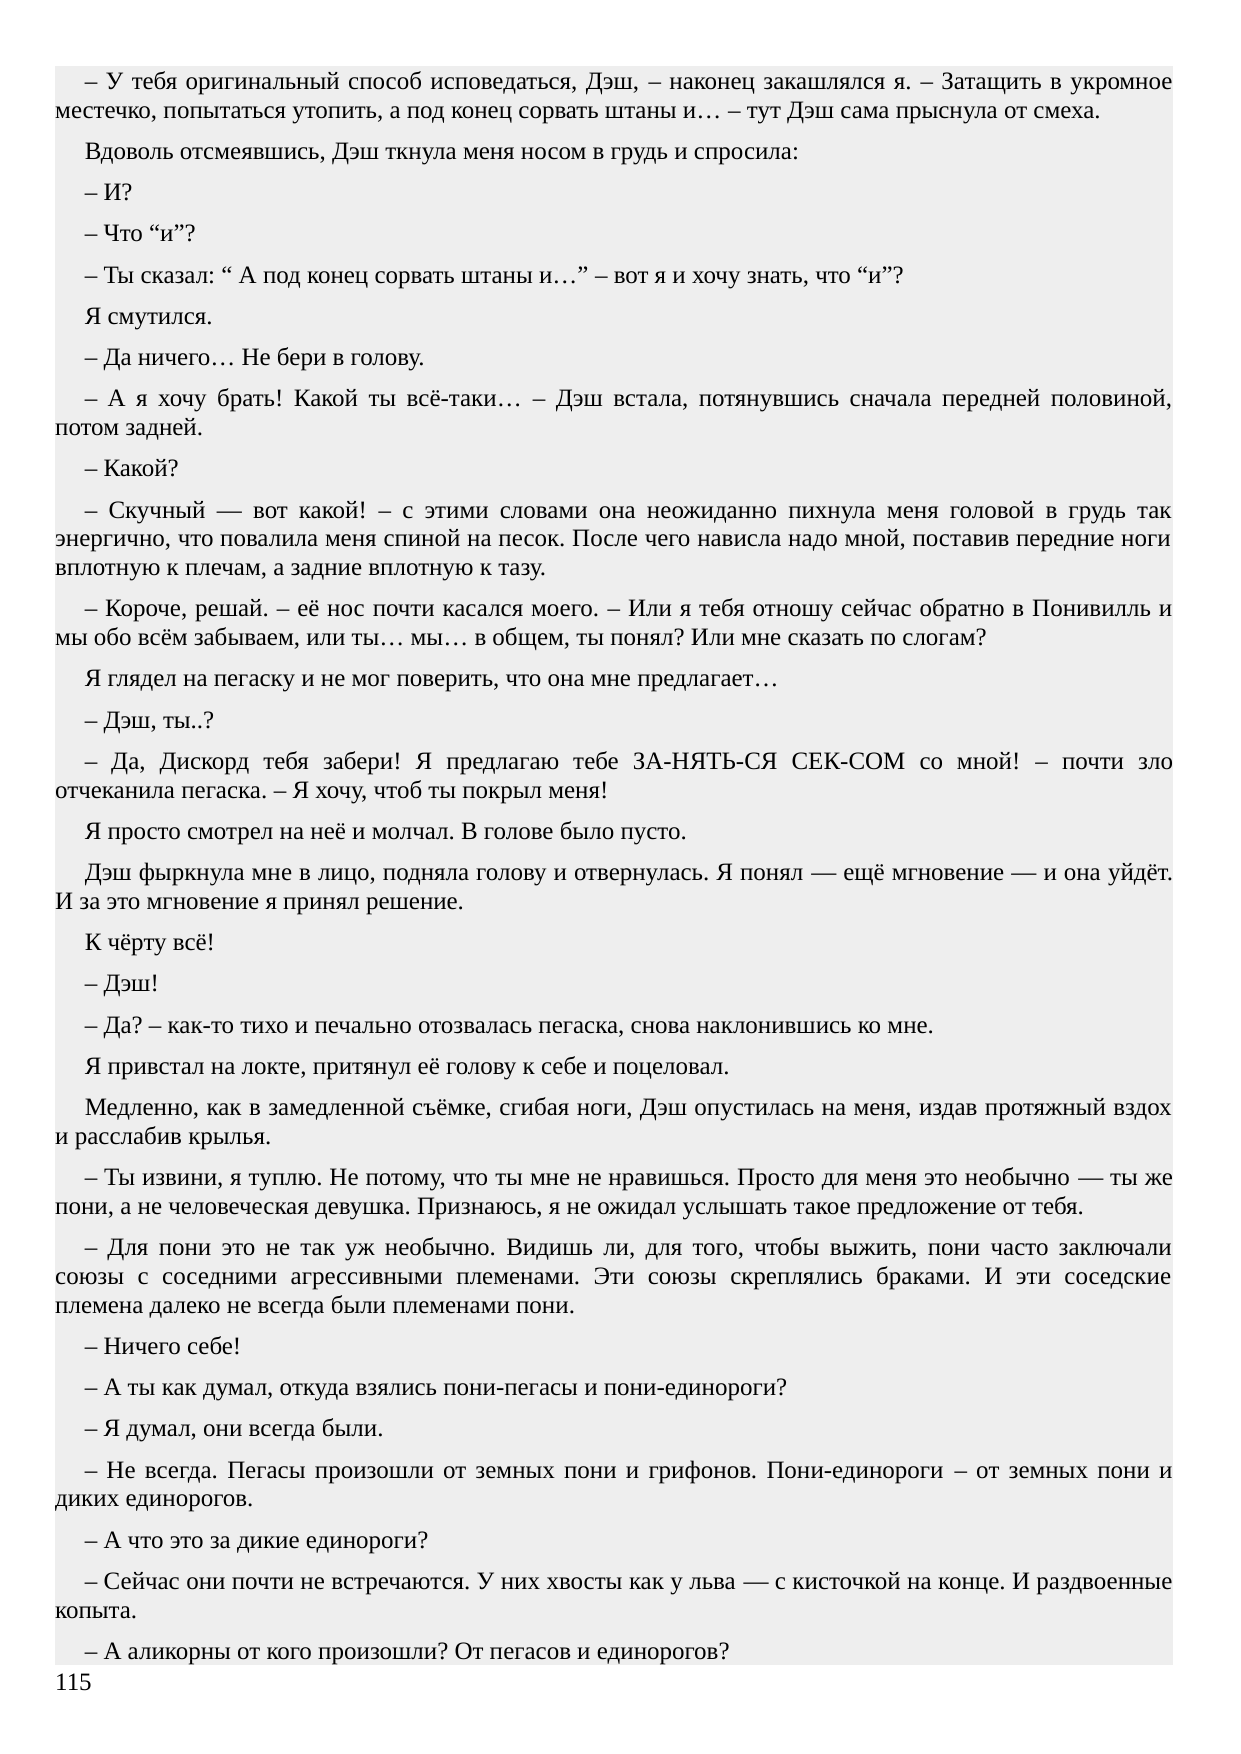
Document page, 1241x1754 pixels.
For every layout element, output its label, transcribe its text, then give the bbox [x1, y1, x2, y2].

text К чёрту всё! [55, 927, 1173, 956]
text Я просто смотрел на неё и молчал. В голове было пусто. [55, 816, 1173, 845]
text Медленно, как в замедленной съёмке, сгибая ноги, Дэш опустилась на меня, издав протяжный вздох и расслабив крылья. [55, 1092, 1173, 1150]
text – Короче, решай. – её нос почти касался моего. – Или я тебя отношу сейчас обратно в Понивилль и мы обо всём забываем, или ты… мы… в общем, ты понял? Или мне сказать по слогам? [55, 593, 1173, 651]
text – Сейчас они почти не встречаются. У них хвосты как у льва — с кисточкой на конце. И раздвоенные копыта. [55, 1566, 1173, 1623]
text – Ты извини, я туплю. Не потому, что ты мне не нравишься. Просто для меня это необычно — ты же пони, а не человеческая девушка. Признаюсь, я не ожидал услышать такое предложение от тебя. [55, 1162, 1173, 1220]
text – Для пони это не так уж необычно. Видишь ли, для того, чтобы выжить, пони часто заключали союзы с соседними агрессивными племенами. Эти союзы скреплялись браками. И эти соседские племена далеко не всегда были племенами пони. [55, 1232, 1173, 1318]
text Дэш фыркнула мне в лицо, подняла голову и отвернулась. Я понял — ещё мгновение — и она уйдёт. И за это мгновение я принял решение. [55, 857, 1173, 915]
text Я глядел на пегаску и не мог поверить, что она мне предлагает… [55, 663, 1173, 692]
text Я смутился. [55, 301, 1173, 330]
text – А я хочу брать! Какой ты всё-таки… – Дэш встала, потянувшись сначала передней половиной, потом задней. [55, 383, 1173, 441]
text – А что это за дикие единороги? [55, 1525, 1173, 1553]
text – И? [55, 177, 1173, 206]
text – А ты как думал, откуда взялись пони-пегасы и пони-единороги? [55, 1372, 1173, 1401]
text – Да ничего… Не бери в голову. [55, 342, 1173, 371]
text – Скучный — вот какой! – с этими словами она неожиданно пихнула меня головой в грудь так энергично, что повалила меня спиной на песок. После чего нависла надо мной, поставив передние ноги вплотную к плечам, а задние вплотную к тазу. [55, 495, 1173, 581]
text – Какой? [55, 453, 1173, 482]
text – Ты сказал: “ А под конец сорвать штаны и…” – вот я и хочу знать, что “и”? [55, 260, 1173, 288]
text – У тебя оригинальный способ исповедаться, Дэш, – наконец закашлялся я. – Затащить в укромное местечко, попытаться утопить, а под конец сорвать штаны и… – тут Дэш сама прыснула от смеха. [55, 66, 1173, 123]
text – Дэш! [55, 968, 1173, 997]
text – А аликорны от кого произошли? От пегасов и единорогов? [55, 1636, 1173, 1665]
text – Я думал, они всегда были. [55, 1413, 1173, 1442]
text Вдоволь отсмеявшись, Дэш ткнула меня носом в грудь и спросила: [55, 136, 1173, 165]
text – Да, Дискорд тебя забери! Я предлагаю тебе ЗА-НЯТЬ-СЯ СЕК-СОМ со мной! – почти зло отчеканила пегаска. – Я хочу, чтоб ты покрыл меня! [55, 746, 1173, 803]
text – Что “и”? [55, 218, 1173, 247]
text – Дэш, ты..? [55, 705, 1173, 733]
text – Ничего себе! [55, 1331, 1173, 1360]
text Я привстал на локте, притянул её голову к себе и поцеловал. [55, 1051, 1173, 1080]
text – Да? – как-то тихо и печально отозвалась пегаска, снова наклонившись ко мне. [55, 1010, 1173, 1038]
text – Не всегда. Пегасы произошли от земных пони и грифонов. Пони-единороги – от земных пони и диких единорогов. [55, 1455, 1173, 1512]
